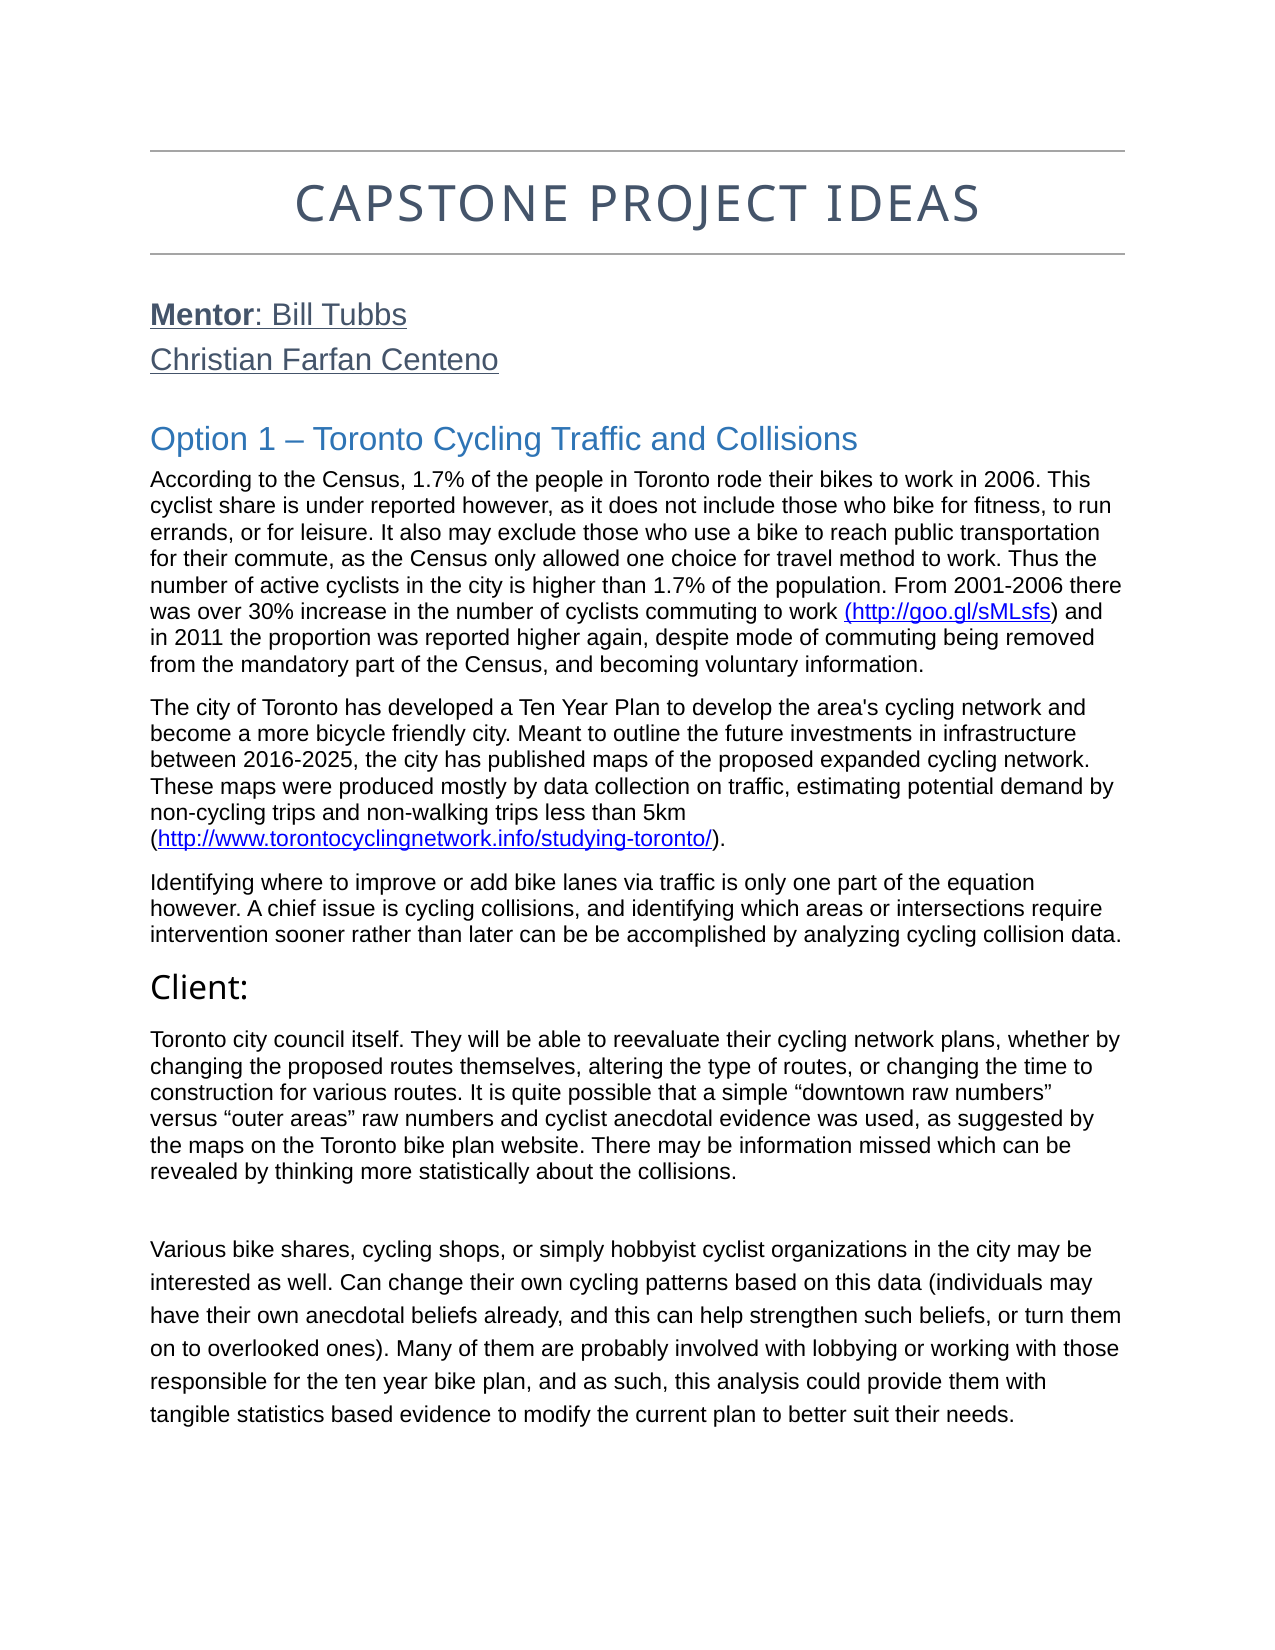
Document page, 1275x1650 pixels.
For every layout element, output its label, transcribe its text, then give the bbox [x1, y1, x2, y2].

text Various bike shares, cycling shops, or simply hobbyist cyclist organizations in the city may be interested as well. Can change their own cycling patterns based on this data (individuals may have their own anecdotal beliefs already, and this can help strengthen such beliefs, or turn them on to overlooked ones). Many of them are probably involved with lobbying or working with those responsible for the ten year bike plan, and as such, this analysis could provide them with tangible statistics based evidence to modify the current plan to better suit their needs. [150, 1236, 1125, 1427]
subtitle Client: [150, 964, 1125, 1009]
title Capstone Project IDEAS [150, 152, 1125, 253]
text Identifying where to improve or add bike lanes via traffic is only one part of the equation however. A chief issue is cycling collisions, and identifying which areas or intersections require intervention sooner rather than later can be be accomplished by analyzing cycling collision data. [150, 868, 1125, 947]
subtitle Christian Farfan Centeno [150, 341, 1125, 377]
subtitle Toronto city council itself. They will be able to reevaluate their cycling network plans, whether by changing the proposed routes themselves, altering the type of routes, or changing the time to construction for various routes. It is quite possible that a simple “downtown raw numbers” versus “outer areas” raw numbers and cyclist anecdotal evidence was used, as suggested by the maps on the Toronto bike plan website. There may be information missed which can be revealed by thinking more statistically about the collisions. [150, 1026, 1125, 1184]
text According to the Census, 1.7% of the people in Toronto rode their bikes to work in 2006. This cyclist share is under reported however, as it does not include those who bike for fitness, to run errands, or for leisure. It also may exclude those who use a bike to reach public transportation for their commute, as the Census only allowed one choice for travel method to work. Thus the number of active cyclists in the city is higher than 1.7% of the population. From 2001-2006 there was over 30% increase in the number of cyclists commuting to work (http://goo.gl/sMLsfs) and in 2011 the proportion was reported higher again, despite mode of commuting being removed from the mandatory part of the Census, and becoming voluntary information. [150, 466, 1125, 677]
subtitle Option 1 – Toronto Cycling Traffic and Collisions [150, 419, 1125, 458]
subtitle Mentor: Bill Tubbs [150, 296, 1125, 332]
text The city of Toronto has developed a Ten Year Plan to develop the area's cycling network and become a more bicycle friendly city. Meant to outline the future investments in infrastructure between 2016-2025, the city has published maps of the proposed expanded cycling network. These maps were produced mostly by data collection on traffic, estimating potential demand by non-cycling trips and non-walking trips less than 5km (http://www.torontocyclingnetwork.info/studying-toronto/). [150, 694, 1125, 852]
